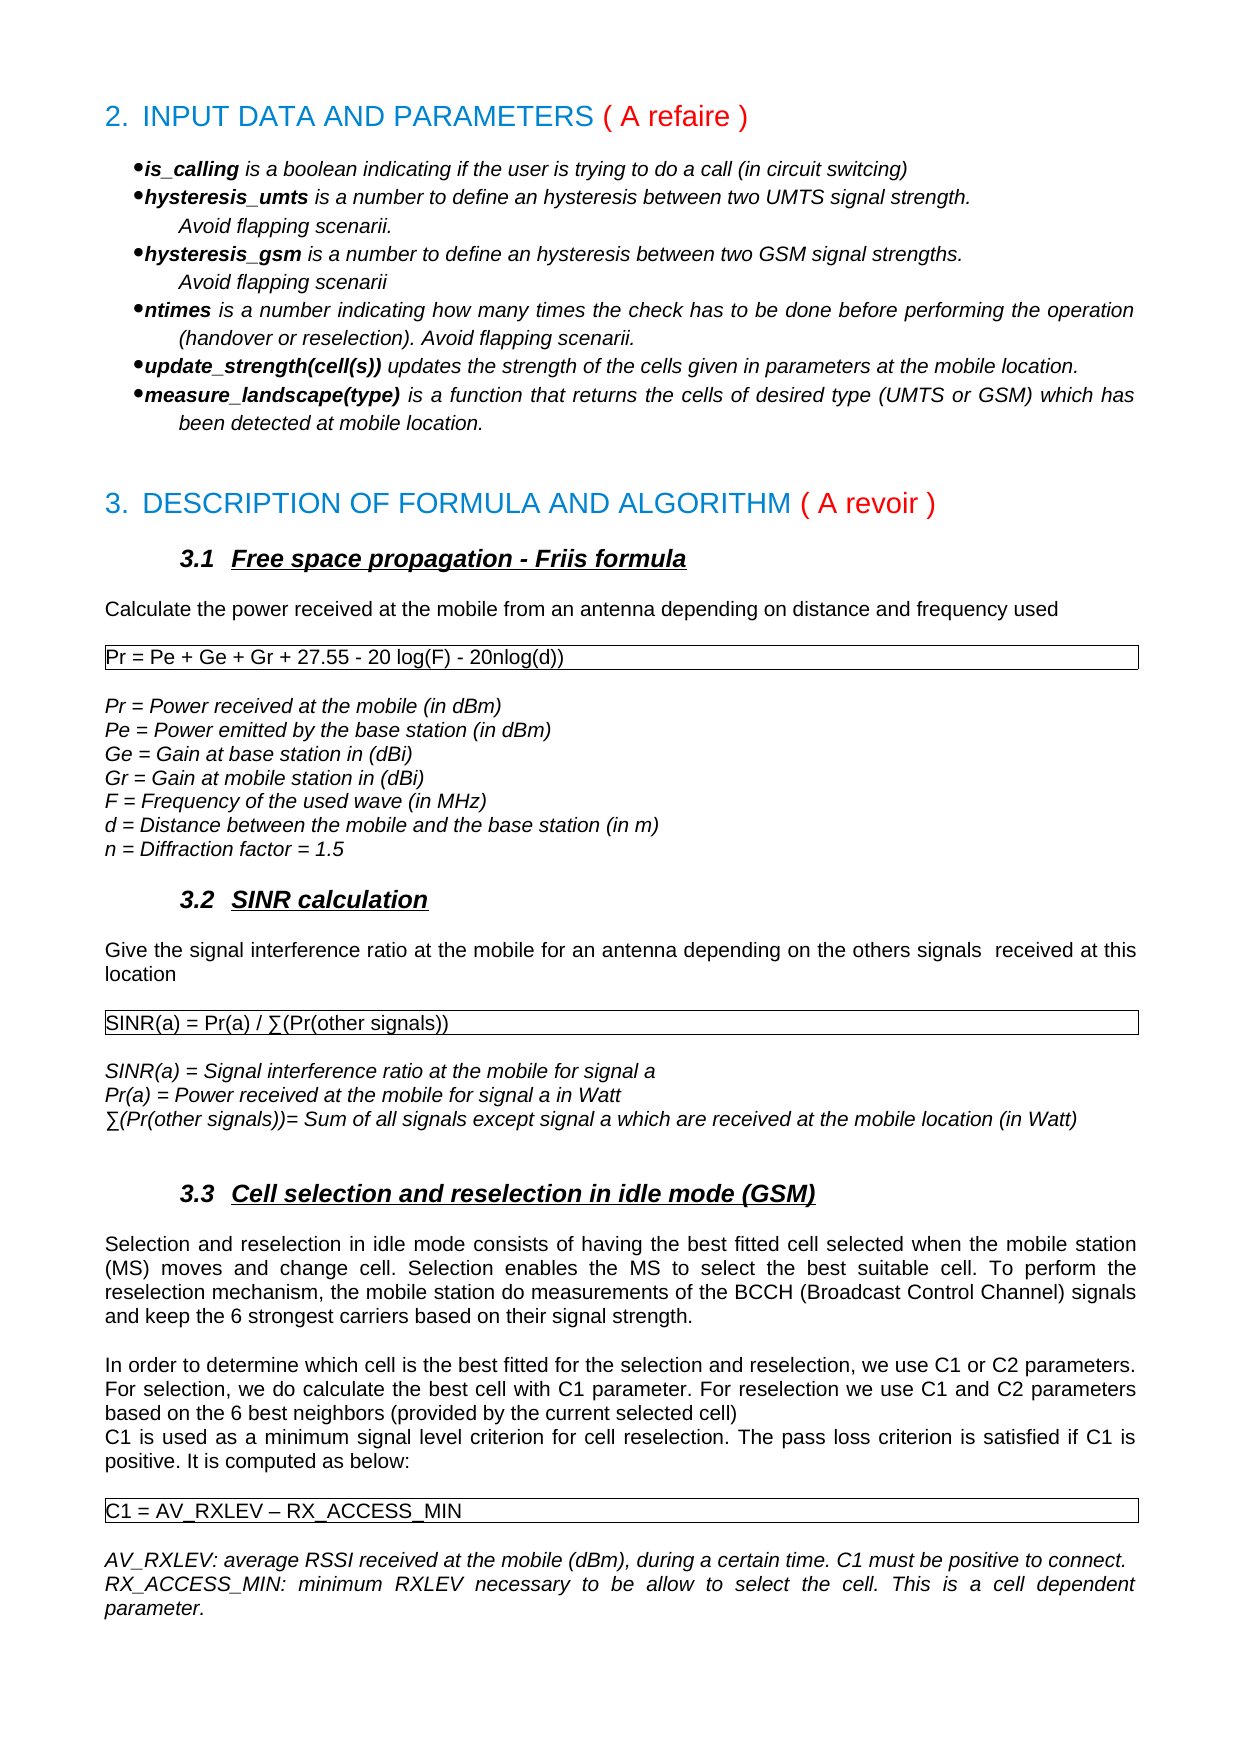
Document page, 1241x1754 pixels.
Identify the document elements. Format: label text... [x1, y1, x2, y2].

text SINR(a) = Signal interference ratio at the mobile for signal a [104, 1059, 1138, 1083]
text In order to determine which cell is the best fitted for the selection and reselection, we use C1 or C2 parameters. For selection, we do calculate the best cell with C1 parameter. For reselection we use C1 and C2 parameters based on the 6 best neighbors (provided by the current selected cell) [104, 1353, 1138, 1425]
text Gr = Gain at mobile station in (dBi) [104, 765, 1138, 789]
text SINR(a) = Pr(a) / ∑(Pr(other signals)) [106, 1011, 1138, 1034]
text Pr = Pe + Ge + Gr + 27.55 - 20 log(F) - 20nlog(d)) [106, 646, 1138, 669]
text Avoid flapping scenarii [178, 270, 1138, 294]
text C1 = AV_RXLEV – RX_ACCESS_MIN [106, 1499, 1138, 1522]
subtitle Free space propagation - Friis formula [179, 544, 1138, 573]
text Pr(a) = Power received at the mobile for signal a in Watt [104, 1083, 1138, 1107]
list hysteresis_gsm is a number to define an hysteresis between two GSM signal strengths. [134, 241, 1138, 266]
list hysteresis_umts is a number to define an hysteresis between two UMTS signal strength. [134, 185, 1138, 210]
list is_calling is a boolean indicating if the user is trying to do a call (in circuit switcing) [134, 156, 1138, 181]
text ∑(Pr(other signals))= Sum of all signals except signal a which are received at the mobile location (in Watt) [104, 1107, 1138, 1131]
text C1 is used as a minimum signal level criterion for cell reselection. The pass loss criterion is satisfied if C1 is positive. It is computed as below: [104, 1425, 1138, 1473]
text Selection and reselection in idle mode consists of having the best fitted cell selected when the mobile station (MS) moves and change cell. Selection enables the MS to select the best suitable cell. To perform the reselection mechanism, the mobile station do measurements of the BCCH (Broadcast Control Channel) signals and keep the 6 strongest carriers based on their signal strength. [104, 1232, 1138, 1328]
text Calculate the power received at the mobile from an antenna depending on distance and frequency used [104, 597, 1138, 621]
text F = Frequency of the used wave (in MHz) [104, 789, 1138, 813]
text Pe = Power emitted by the base station (in dBm) [104, 717, 1138, 741]
list measure_landscape(type) is a function that returns the cells of desired type (UMTS or GSM) which has been detected at mobile location. [134, 382, 1138, 435]
list ntimes is a number indicating how many times the check has to be done before performing the operation (handover or reselection). Avoid flapping scenarii. [134, 298, 1138, 350]
subtitle Cell selection and reselection in idle mode (GSM) [179, 1178, 1138, 1207]
text Ge = Gain at base station in (dBi) [104, 741, 1138, 765]
text RX_ACCESS_MIN: minimum RXLEV necessary to be allow to select the cell. This is a cell dependent parameter. [104, 1572, 1138, 1620]
text n = Diffraction factor = 1.5 [104, 837, 1138, 861]
list update_strength(cell(s)) updates the strength of the cells given in parameters at the mobile location. [134, 354, 1138, 379]
text AV_RXLEV: average RSSI received at the mobile (dBm), during a certain time. C1 must be positive to connect. [104, 1548, 1138, 1572]
text Give the signal interference ratio at the mobile for an antenna depending on the others signals received at this location [104, 938, 1138, 986]
subtitle DESCRIPTION OF FORMULA AND ALGORITHM ( A revoir ) [104, 486, 1138, 520]
subtitle SINR calculation [179, 885, 1138, 914]
text d = Distance between the mobile and the base station (in m) [104, 813, 1138, 837]
subtitle INPUT DATA AND PARAMETERS ( A refaire ) [104, 99, 1138, 132]
text Pr = Power received at the mobile (in dBm) [104, 693, 1138, 717]
text Avoid flapping scenarii. [178, 214, 1138, 238]
